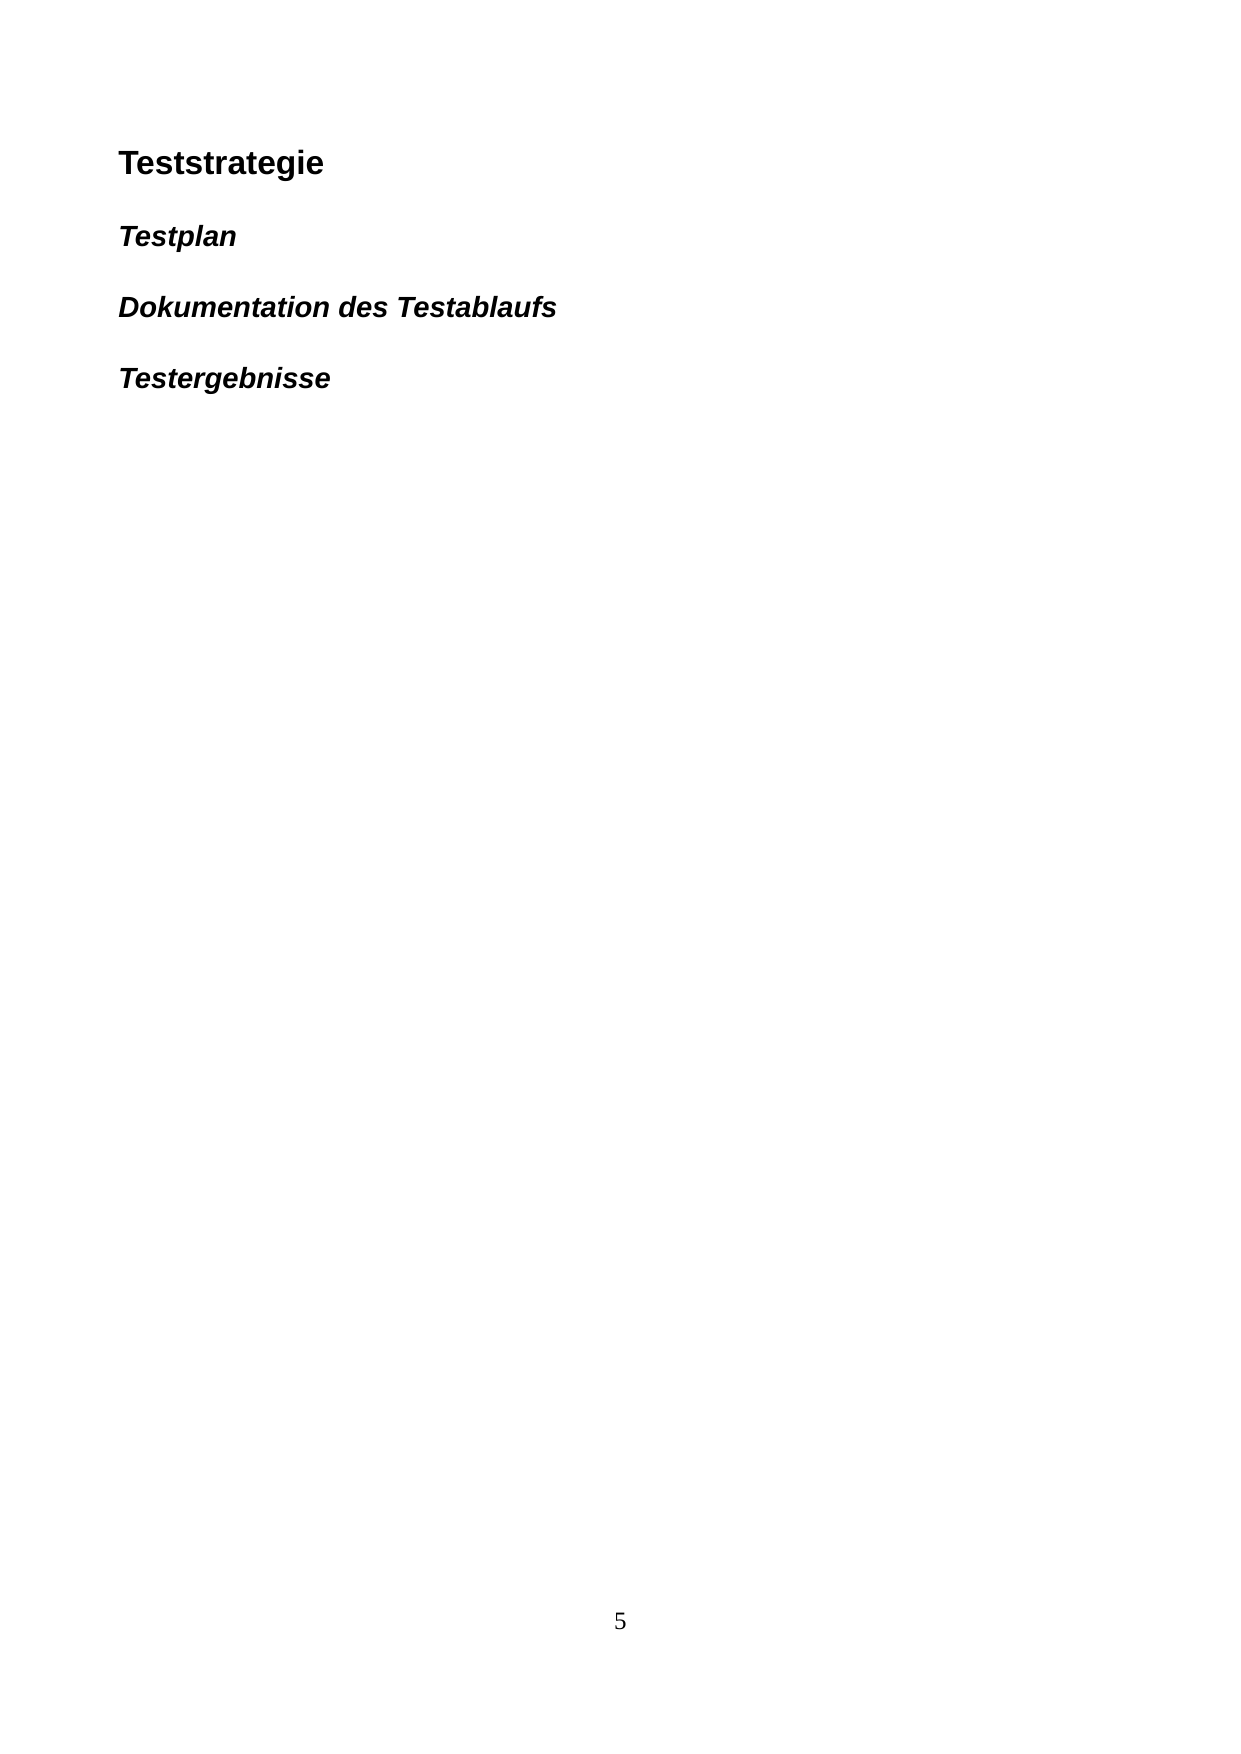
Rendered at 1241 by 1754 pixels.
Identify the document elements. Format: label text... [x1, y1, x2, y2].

subtitle Testplan [118, 219, 1122, 253]
subtitle Teststrategie [118, 143, 1122, 182]
subtitle Testergebnisse [118, 361, 1122, 395]
subtitle Dokumentation des Testablaufs [118, 290, 1122, 324]
